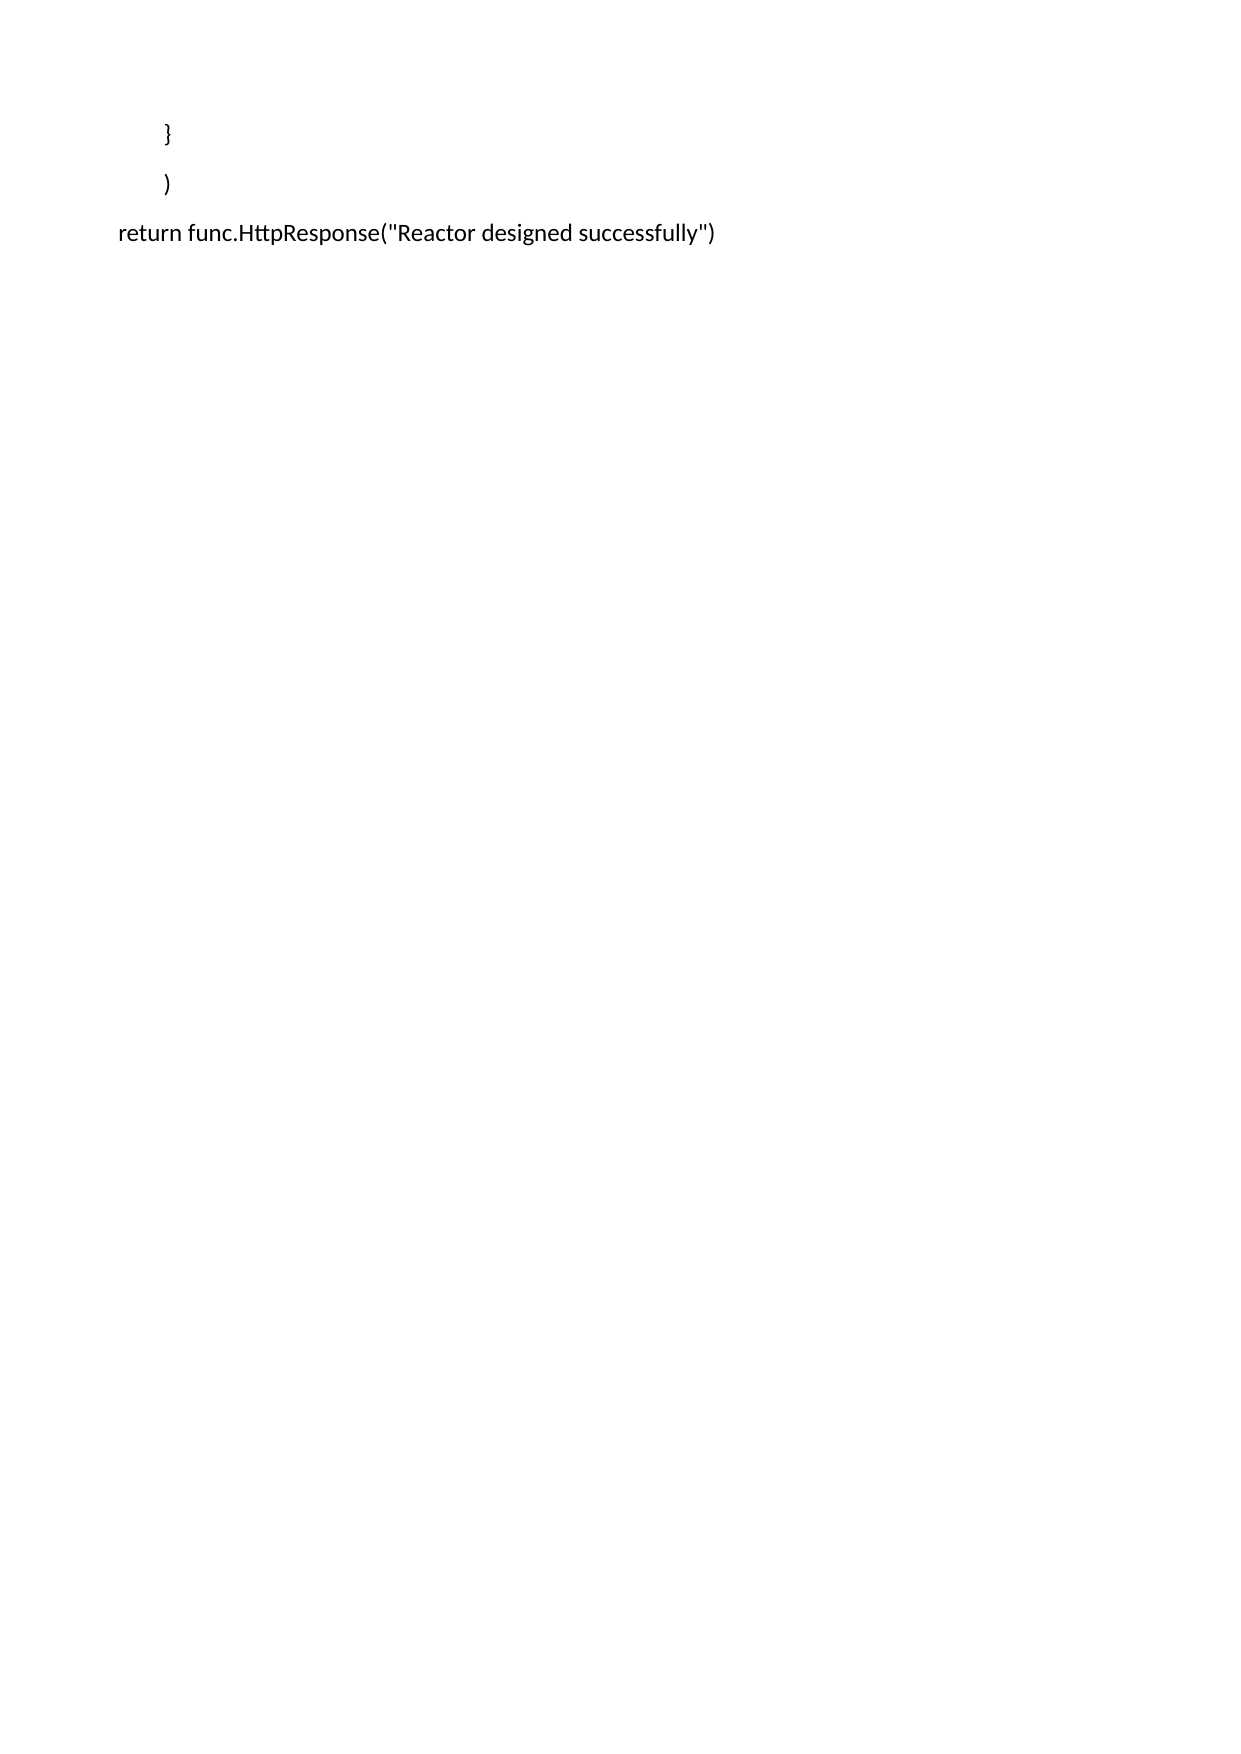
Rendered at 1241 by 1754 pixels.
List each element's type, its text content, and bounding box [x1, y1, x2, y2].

text } [118, 118, 1122, 149]
text ) [118, 168, 1122, 198]
text return func.HttpResponse("Reactor designed successfully") [118, 217, 1122, 248]
